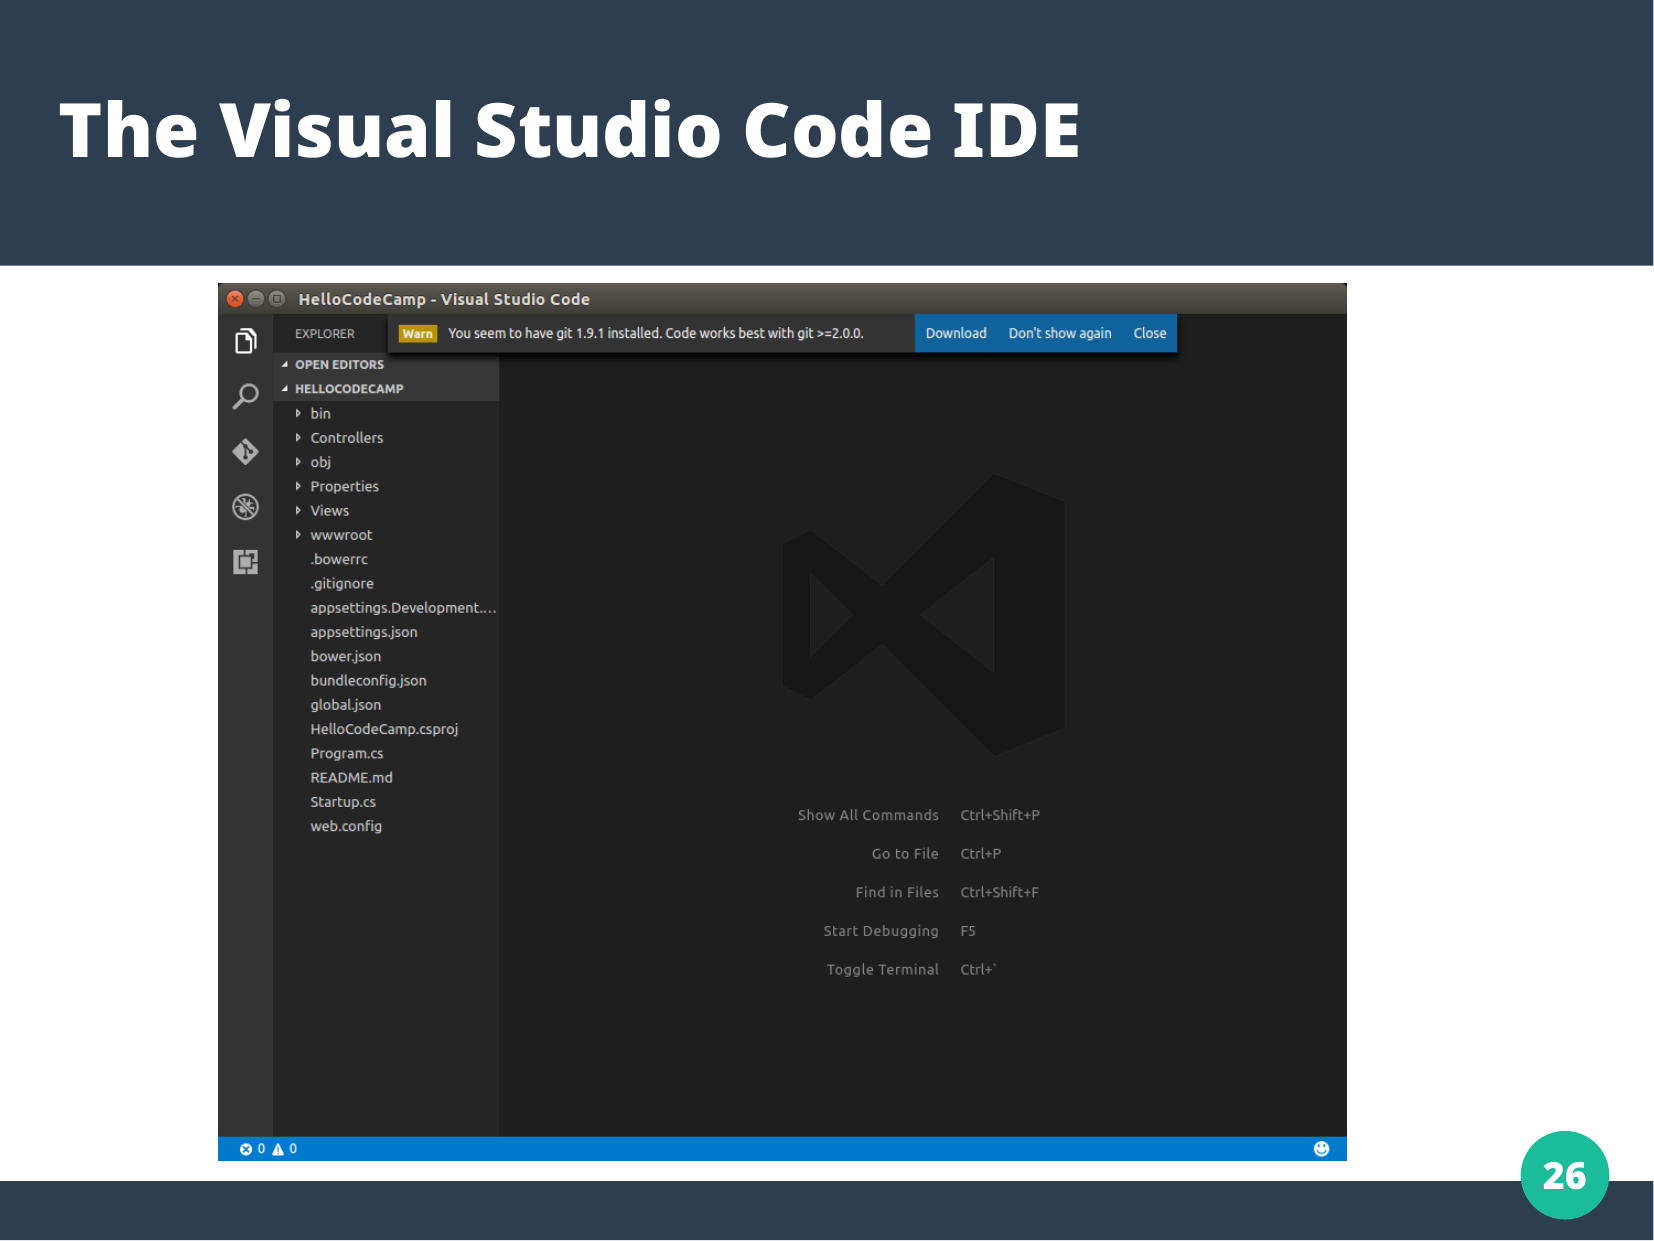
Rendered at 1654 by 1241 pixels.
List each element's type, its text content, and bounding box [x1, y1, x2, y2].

title The Visual Studio Code IDE [59, 49, 1595, 207]
picture [218, 283, 1347, 1161]
